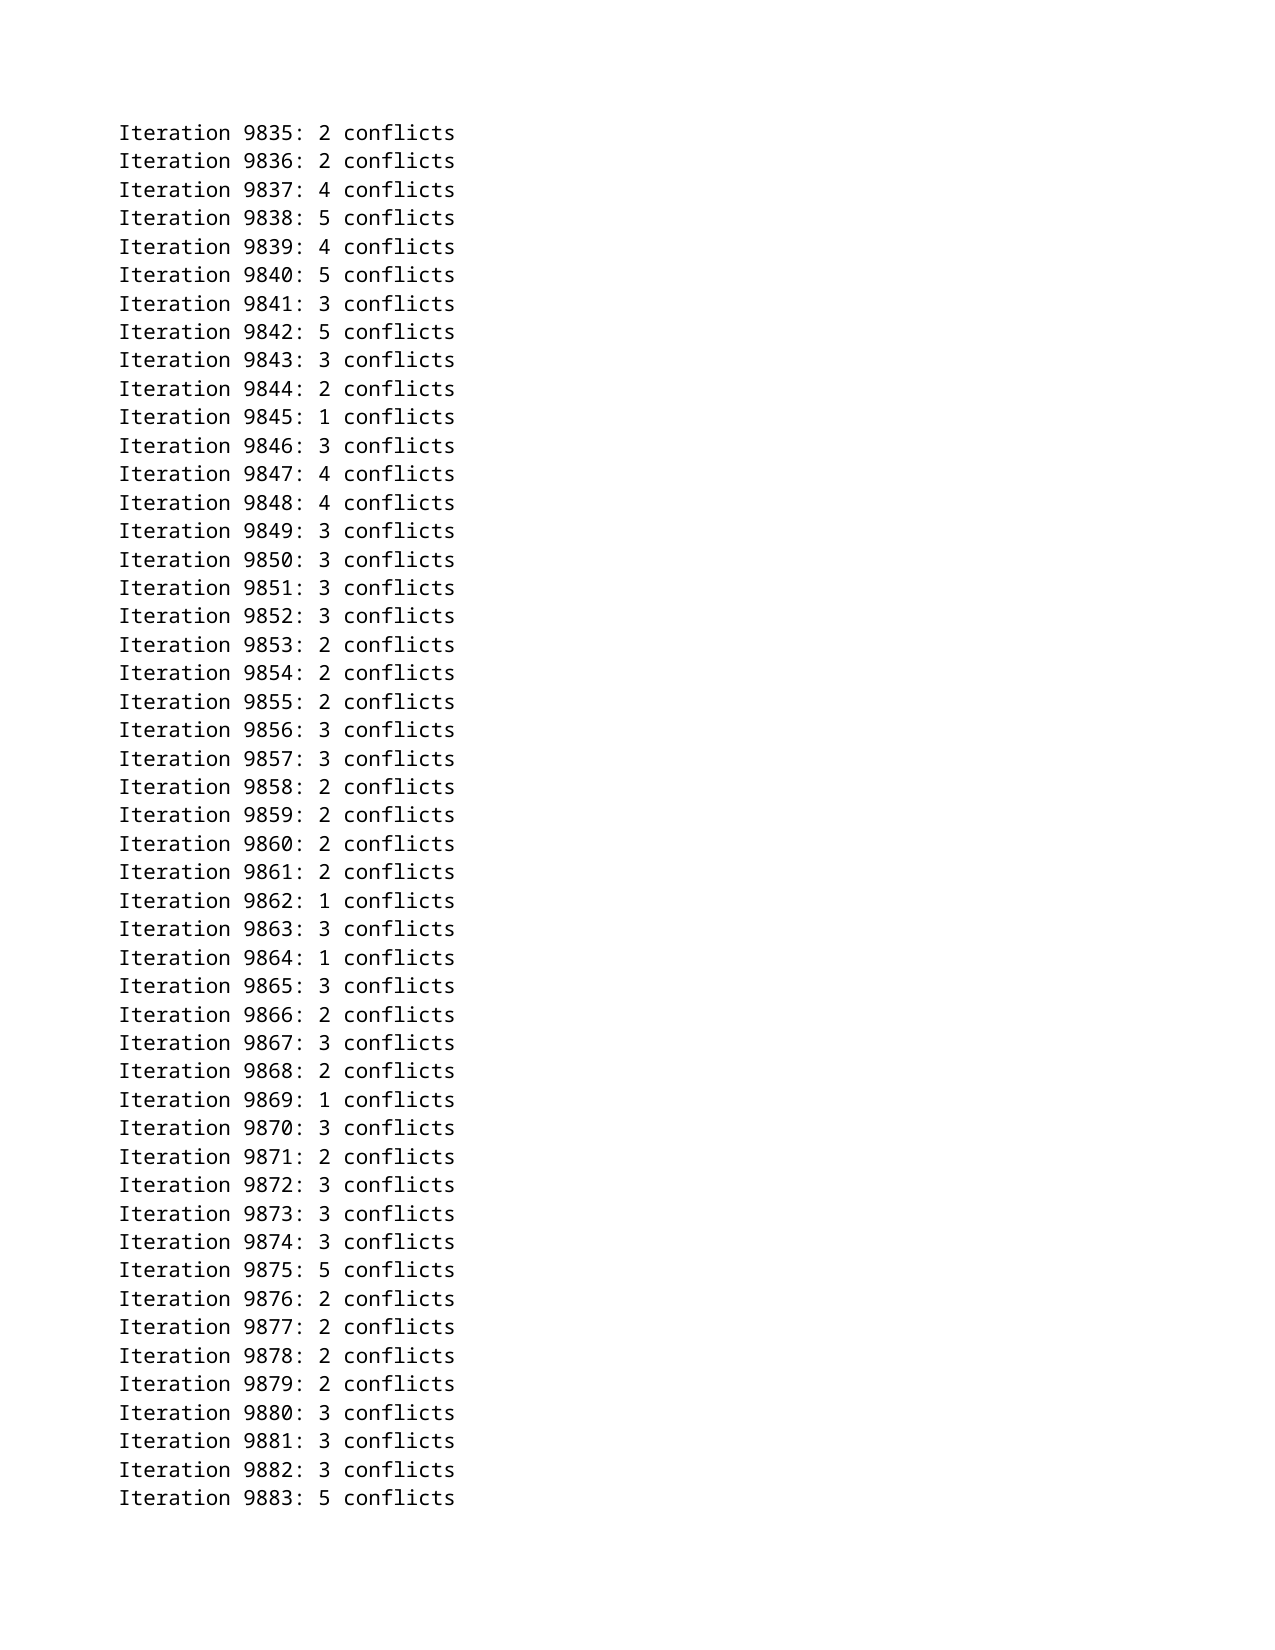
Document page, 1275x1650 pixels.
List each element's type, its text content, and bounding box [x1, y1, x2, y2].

text Iteration 9860: 2 conflicts [118, 829, 1157, 857]
text Iteration 9839: 4 conflicts [118, 232, 1157, 260]
text Iteration 9881: 3 conflicts [118, 1426, 1157, 1455]
text Iteration 9852: 3 conflicts [118, 602, 1157, 630]
text Iteration 9840: 5 conflicts [118, 260, 1157, 289]
text Iteration 9877: 2 conflicts [118, 1312, 1157, 1341]
text Iteration 9855: 2 conflicts [118, 687, 1157, 715]
text Iteration 9842: 5 conflicts [118, 317, 1157, 346]
text Iteration 9838: 5 conflicts [118, 203, 1157, 232]
text Iteration 9848: 4 conflicts [118, 488, 1157, 516]
text Iteration 9866: 2 conflicts [118, 1000, 1157, 1028]
text Iteration 9843: 3 conflicts [118, 346, 1157, 374]
text Iteration 9859: 2 conflicts [118, 801, 1157, 829]
text Iteration 9870: 3 conflicts [118, 1113, 1157, 1142]
text Iteration 9875: 5 conflicts [118, 1256, 1157, 1284]
text Iteration 9835: 2 conflicts [118, 118, 1157, 147]
text Iteration 9862: 1 conflicts [118, 886, 1157, 914]
text Iteration 9878: 2 conflicts [118, 1341, 1157, 1369]
text Iteration 9853: 2 conflicts [118, 630, 1157, 658]
text Iteration 9883: 5 conflicts [118, 1483, 1157, 1512]
text Iteration 9874: 3 conflicts [118, 1227, 1157, 1256]
text Iteration 9845: 1 conflicts [118, 402, 1157, 431]
text Iteration 9867: 3 conflicts [118, 1028, 1157, 1057]
text Iteration 9861: 2 conflicts [118, 857, 1157, 886]
text Iteration 9841: 3 conflicts [118, 289, 1157, 317]
text Iteration 9847: 4 conflicts [118, 459, 1157, 488]
text Iteration 9865: 3 conflicts [118, 971, 1157, 1000]
text Iteration 9873: 3 conflicts [118, 1199, 1157, 1227]
text Iteration 9857: 3 conflicts [118, 744, 1157, 772]
text Iteration 9882: 3 conflicts [118, 1455, 1157, 1483]
text Iteration 9871: 2 conflicts [118, 1142, 1157, 1170]
text Iteration 9846: 3 conflicts [118, 431, 1157, 459]
text Iteration 9849: 3 conflicts [118, 516, 1157, 545]
text Iteration 9880: 3 conflicts [118, 1398, 1157, 1426]
text Iteration 9868: 2 conflicts [118, 1057, 1157, 1085]
text Iteration 9863: 3 conflicts [118, 914, 1157, 943]
text Iteration 9854: 2 conflicts [118, 658, 1157, 687]
text Iteration 9869: 1 conflicts [118, 1085, 1157, 1113]
text Iteration 9844: 2 conflicts [118, 374, 1157, 402]
text Iteration 9876: 2 conflicts [118, 1284, 1157, 1312]
text Iteration 9879: 2 conflicts [118, 1369, 1157, 1398]
text Iteration 9850: 3 conflicts [118, 545, 1157, 573]
text Iteration 9872: 3 conflicts [118, 1170, 1157, 1199]
text Iteration 9856: 3 conflicts [118, 715, 1157, 744]
text Iteration 9837: 4 conflicts [118, 175, 1157, 203]
text Iteration 9864: 1 conflicts [118, 943, 1157, 971]
text Iteration 9836: 2 conflicts [118, 147, 1157, 175]
text Iteration 9851: 3 conflicts [118, 573, 1157, 602]
text Iteration 9858: 2 conflicts [118, 772, 1157, 801]
